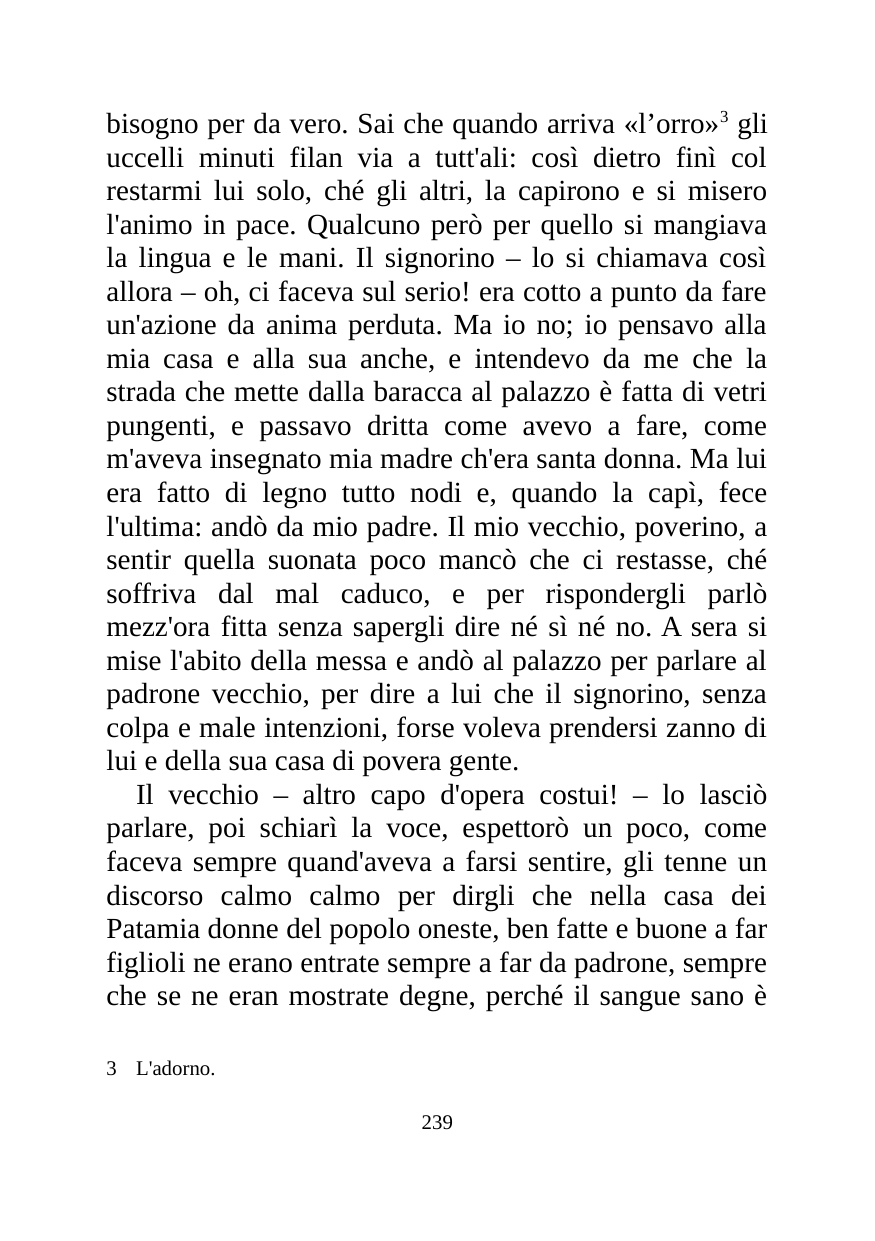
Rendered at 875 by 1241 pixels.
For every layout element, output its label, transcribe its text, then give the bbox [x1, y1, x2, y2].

text L'adorno. [106, 1056, 768, 1080]
text Il vecchio – altro capo d'opera costui! – lo lasciò parlare, poi schiarì la voce, espettorò un poco, come faceva sempre quand'aveva a farsi sentire, gli tenne un discorso calmo calmo per dirgli che nella casa dei Patamia donne del popolo oneste, ben fatte e buone a far figlioli ne erano entrate sempre a far da padrone, sempre che se ne eran mostrate degne, perché il sangue sano è [106, 777, 768, 1012]
text bisogno per da vero. Sai che quando arriva «l’orro» gli uccelli minuti filan via a tutt'ali: così dietro finì col restarmi lui solo, ché gli altri, la capirono e si misero l'animo in pace. Qualcuno però per quello si mangiava la lingua e le mani. Il signorino – lo si chiamava così allora – oh, ci faceva sul serio! era cotto a punto da fare un'azione da anima perduta. Ma io no; io pensavo alla mia casa e alla sua anche, e intendevo da me che la strada che mette dalla baracca al palazzo è fatta di vetri pungenti, e passavo dritta come avevo a fare, come m'aveva insegnato mia madre ch'era santa donna. Ma lui era fatto di legno tutto nodi e, quando la capì, fece l'ultima: andò da mio padre. Il mio vecchio, poverino, a sentir quella suonata poco mancò che ci restasse, ché soffriva dal mal caduco, e per rispondergli parlò mezz'ora fitta senza sapergli dire né sì né no. A sera si mise l'abito della messa e andò al palazzo per parlare al padrone vecchio, per dire a lui che il signorino, senza colpa e male intenzioni, forse voleva prendersi zanno di lui e della sua casa di povera gente. [106, 106, 768, 777]
